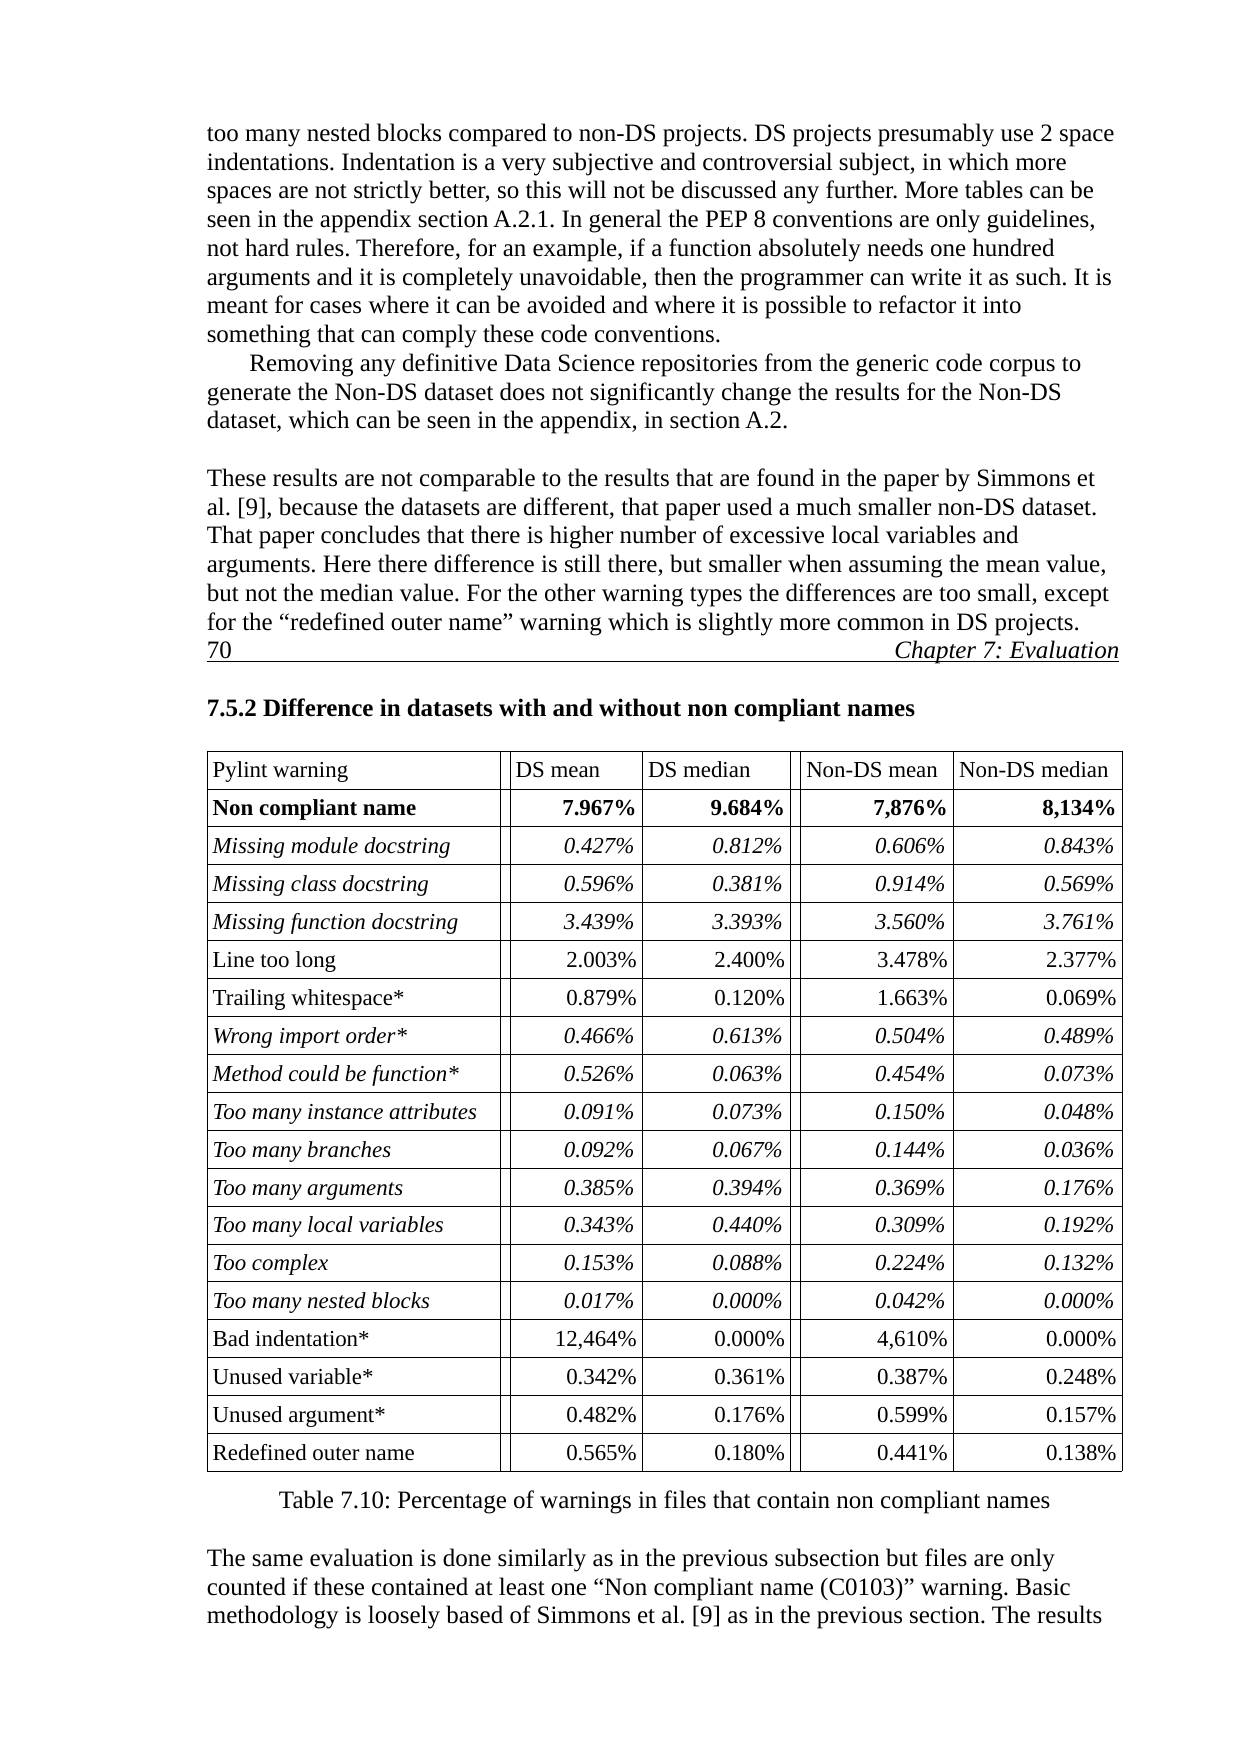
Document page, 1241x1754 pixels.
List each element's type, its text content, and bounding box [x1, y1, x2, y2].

table_cell Too many arguments [208, 1169, 500, 1206]
table_cell 0,482% [511, 1396, 642, 1433]
table_cell Missing function docstring [208, 903, 500, 940]
table_cell 0,606% [801, 827, 953, 864]
table_cell Method could be function* [208, 1055, 500, 1092]
table_cell 7,876% [801, 790, 953, 826]
table_cell [791, 1282, 800, 1319]
table_cell [791, 827, 800, 864]
table_cell [501, 903, 510, 940]
table_cell 2,377% [954, 941, 1122, 978]
text Removing any definitive Data Science repositories from the generic code corpus to generate the Non-DS dataset does not significantly change the results for the Non-DS dataset, which can be seen in the appendix, in section A.2. [207, 348, 1122, 434]
table_cell [501, 1245, 510, 1281]
table_cell Too many nested blocks [208, 1282, 500, 1319]
table_cell Missing class docstring [208, 865, 500, 902]
table_cell 0,599% [801, 1396, 953, 1433]
table_cell 0,000% [954, 1320, 1122, 1357]
text The same evaluation is done similarly as in the previous subsection but files are only counted if these contained at least one “Non compliant name (C0103)” warning. Basic methodology is loosely based of Simmons et al. [9] as in the previous section. The results [207, 1543, 1122, 1629]
table_cell 0,569% [954, 865, 1122, 902]
table_cell [791, 1131, 800, 1168]
table_cell [501, 1320, 510, 1357]
table_cell [501, 865, 510, 902]
table_cell [501, 1358, 510, 1395]
table_cell 0,343% [511, 1207, 642, 1243]
table_cell 0,565% [511, 1434, 642, 1471]
table_cell 0,017% [511, 1282, 642, 1319]
table_cell [791, 865, 800, 902]
table_cell [501, 1434, 510, 1471]
table_cell [791, 790, 800, 826]
table_cell 0,180% [643, 1434, 790, 1471]
text These results are not comparable to the results that are found in the paper by Simmons et al. [9], because the datasets are different, that paper used a much smaller non-DS dataset. That paper concludes that there is higher number of excessive local variables and arguments. Here there difference is still there, but smaller when assuming the mean value, but not the median value. For the other warning types the differences are too small, except for the “redefined outer name” warning which is slightly more common in DS projects. [207, 463, 1122, 636]
table_cell [791, 941, 800, 978]
table_cell 0,596% [511, 865, 642, 902]
table_cell 0,361% [643, 1358, 790, 1395]
table_cell 0,144% [801, 1131, 953, 1168]
table_cell 0,192% [954, 1207, 1122, 1243]
table_cell [501, 1282, 510, 1319]
table_cell 0,381% [643, 865, 790, 902]
table_cell 3,761% [954, 903, 1122, 940]
table_cell 0,069% [954, 979, 1122, 1016]
table_cell [791, 1207, 800, 1243]
table_cell 4,610% [801, 1320, 953, 1357]
table_cell 1,663% [801, 979, 953, 1016]
table_cell 0,914% [801, 865, 953, 902]
table_header Non-DS median [954, 752, 1122, 788]
table_cell [791, 979, 800, 1016]
table_cell [791, 1093, 800, 1130]
table_cell [791, 1169, 800, 1206]
table_cell Non compliant name [208, 790, 500, 826]
table_cell 0,441% [801, 1434, 953, 1471]
table_cell Wrong import order* [208, 1017, 500, 1054]
table_cell 0,000% [643, 1320, 790, 1357]
table_cell 0,224% [801, 1245, 953, 1281]
table_cell 0,153% [511, 1245, 642, 1281]
table_cell 0,000% [954, 1282, 1122, 1319]
table_cell 0,466% [511, 1017, 642, 1054]
table_cell 0,843% [954, 827, 1122, 864]
table_cell 0,812% [643, 827, 790, 864]
table_cell [501, 790, 510, 826]
table_cell 0,042% [801, 1282, 953, 1319]
table_cell 0,176% [643, 1396, 790, 1433]
table_cell 0,248% [954, 1358, 1122, 1395]
table_cell [501, 1396, 510, 1433]
table_cell 0,091% [511, 1093, 642, 1130]
table_cell Unused argument* [208, 1396, 500, 1433]
table_cell Unused variable* [208, 1358, 500, 1395]
table_cell 0,073% [954, 1055, 1122, 1092]
table_header DS mean [511, 752, 642, 788]
table_cell 0,150% [801, 1093, 953, 1130]
table_cell 12,464% [511, 1320, 642, 1357]
table_cell [791, 1055, 800, 1092]
table_cell Redefined outer name [208, 1434, 500, 1471]
table_cell 0,092% [511, 1131, 642, 1168]
table_cell Too many branches [208, 1131, 500, 1168]
table_cell 0,073% [643, 1093, 790, 1130]
table_cell Too many instance attributes [208, 1093, 500, 1130]
table_cell 0,067% [643, 1131, 790, 1168]
table_cell [501, 1093, 510, 1130]
table_cell [791, 1017, 800, 1054]
table_cell 0,157% [954, 1396, 1122, 1433]
table_cell [501, 1131, 510, 1168]
table_cell [501, 1017, 510, 1054]
table_cell 2,400% [643, 941, 790, 978]
table_cell Line too long [208, 941, 500, 978]
text 7.5.2 Difference in datasets with and without non compliant names [207, 693, 1122, 722]
table_cell Too complex [208, 1245, 500, 1281]
table_cell [791, 1396, 800, 1433]
table_cell 0,454% [801, 1055, 953, 1092]
table_cell 7,967% [511, 790, 642, 826]
table_cell 0,048% [954, 1093, 1122, 1130]
table_cell 0,176% [954, 1169, 1122, 1206]
table_cell 0,369% [801, 1169, 953, 1206]
table_cell [791, 1320, 800, 1357]
table_cell 8,134% [954, 790, 1122, 826]
table_cell 0,342% [511, 1358, 642, 1395]
table_cell 0,036% [954, 1131, 1122, 1168]
table_cell [791, 1245, 800, 1281]
text too many nested blocks compared to non-DS projects. DS projects presumably use 2 space indentations. Indentation is a very subjective and controversial subject, in which more spaces are not strictly better, so this will not be discussed any further. More tables can be seen in the appendix section A.2.1. In general the PEP 8 conventions are only guidelines, not hard rules. Therefore, for an example, if a function absolutely needs one hundred arguments and it is completely unavoidable, then the programmer can write it as such. It is meant for cases where it can be avoided and where it is possible to refactor it into something that can comply these code conventions. [207, 118, 1122, 348]
table_cell Bad indentation* [208, 1320, 500, 1357]
table_header Pylint warning [208, 752, 500, 788]
table_cell [791, 1358, 800, 1395]
table_cell 0,000% [643, 1282, 790, 1319]
table_cell 0,088% [643, 1245, 790, 1281]
table_cell 0,120% [643, 979, 790, 1016]
table_cell Too many local variables [208, 1207, 500, 1243]
table_cell 0,132% [954, 1245, 1122, 1281]
table_cell [501, 1169, 510, 1206]
table_header [501, 752, 510, 788]
table_cell [791, 903, 800, 940]
table_cell 0,138% [954, 1434, 1122, 1471]
table_cell 3,439% [511, 903, 642, 940]
table_cell [501, 979, 510, 1016]
text Table 7.10: Percentage of warnings in files that contain non compliant names [207, 1486, 1122, 1514]
table_header Non-DS mean [801, 752, 953, 788]
table_cell 0,309% [801, 1207, 953, 1243]
table_cell [501, 941, 510, 978]
text 70 Chapter 7: Evaluation [207, 636, 1122, 664]
table_cell 0,394% [643, 1169, 790, 1206]
table_cell 0,489% [954, 1017, 1122, 1054]
table_cell 3,393% [643, 903, 790, 940]
table_cell 9,684% [643, 790, 790, 826]
table_cell 0,063% [643, 1055, 790, 1092]
table_cell Missing module docstring [208, 827, 500, 864]
table_cell 0,526% [511, 1055, 642, 1092]
table_cell 0,385% [511, 1169, 642, 1206]
table_cell 0,440% [643, 1207, 790, 1243]
table_cell [501, 827, 510, 864]
table_cell 0,613% [643, 1017, 790, 1054]
table_cell 0,879% [511, 979, 642, 1016]
table_cell 0,427% [511, 827, 642, 864]
table_cell Trailing whitespace* [208, 979, 500, 1016]
table_cell 2,003% [511, 941, 642, 978]
table_cell [501, 1207, 510, 1243]
table_header [791, 752, 800, 788]
table_cell 0,504% [801, 1017, 953, 1054]
table_cell 3,560% [801, 903, 953, 940]
table_header DS median [643, 752, 790, 788]
table_cell 3,478% [801, 941, 953, 978]
table_cell 0,387% [801, 1358, 953, 1395]
table_cell [501, 1055, 510, 1092]
table_cell [791, 1434, 800, 1471]
